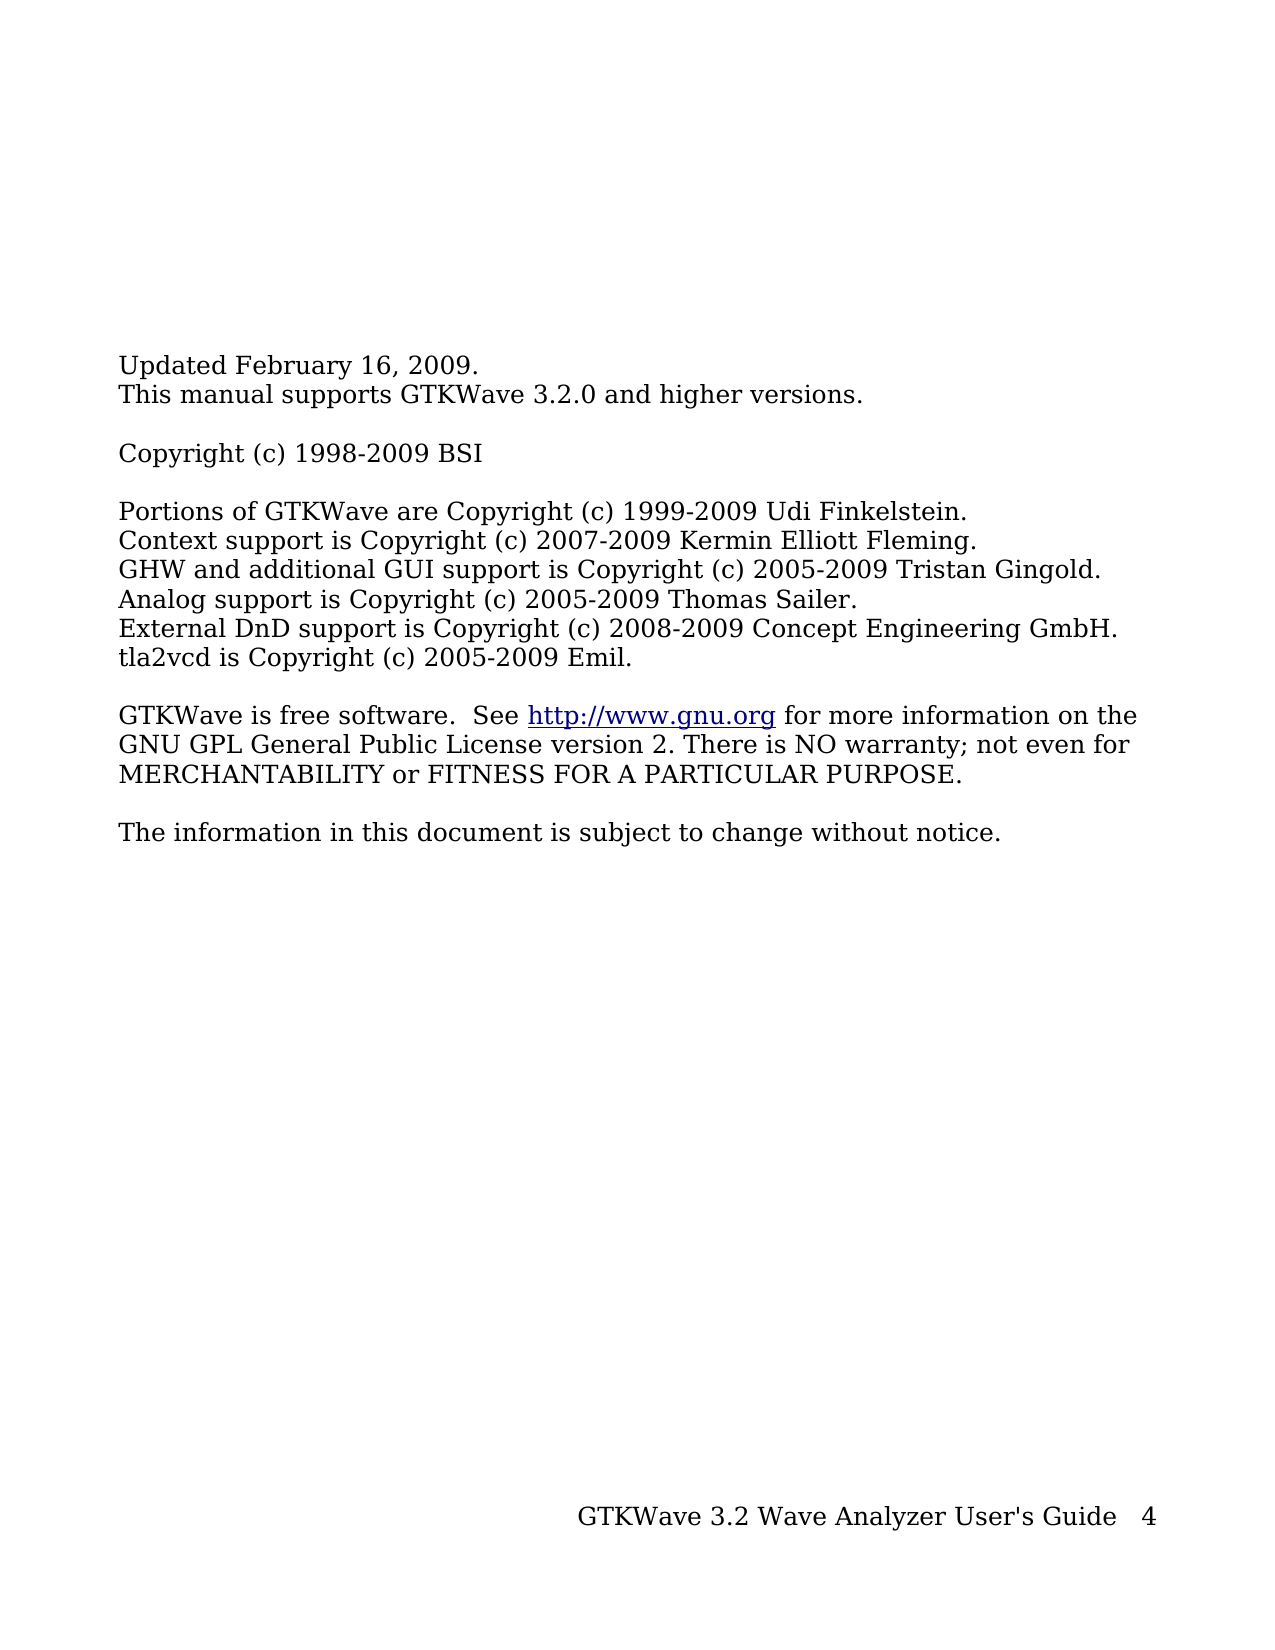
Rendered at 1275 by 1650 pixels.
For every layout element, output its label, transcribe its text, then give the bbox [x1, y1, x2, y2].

text Analog support is Copyright (c) 2005-2009 Thomas Sailer. [118, 585, 1157, 614]
text GHW and additional GUI support is Copyright (c) 2005-2009 Tristan Gingold. [118, 556, 1157, 585]
text Updated February 16, 2009. [118, 351, 1157, 381]
text tla2vcd is Copyright (c) 2005-2009 Emil. [118, 643, 1157, 672]
text External DnD support is Copyright (c) 2008-2009 Concept Engineering GmbH. [118, 614, 1157, 643]
text GTKWave is free software. See http://www.gnu.org for more information on the GNU GPL General Public License version 2. There is NO warranty; not even for MERCHANTABILITY or FITNESS FOR A PARTICULAR PURPOSE. [118, 701, 1157, 789]
text This manual supports GTKWave 3.2.0 and higher versions. [118, 381, 1157, 410]
text Context support is Copyright (c) 2007-2009 Kermin Elliott Fleming. [118, 526, 1157, 556]
text Copyright (c) 1998-2009 BSI [118, 439, 1157, 468]
text The information in this document is subject to change without notice. [118, 818, 1157, 847]
text Portions of GTKWave are Copyright (c) 1999-2009 Udi Finkelstein. [118, 497, 1157, 526]
